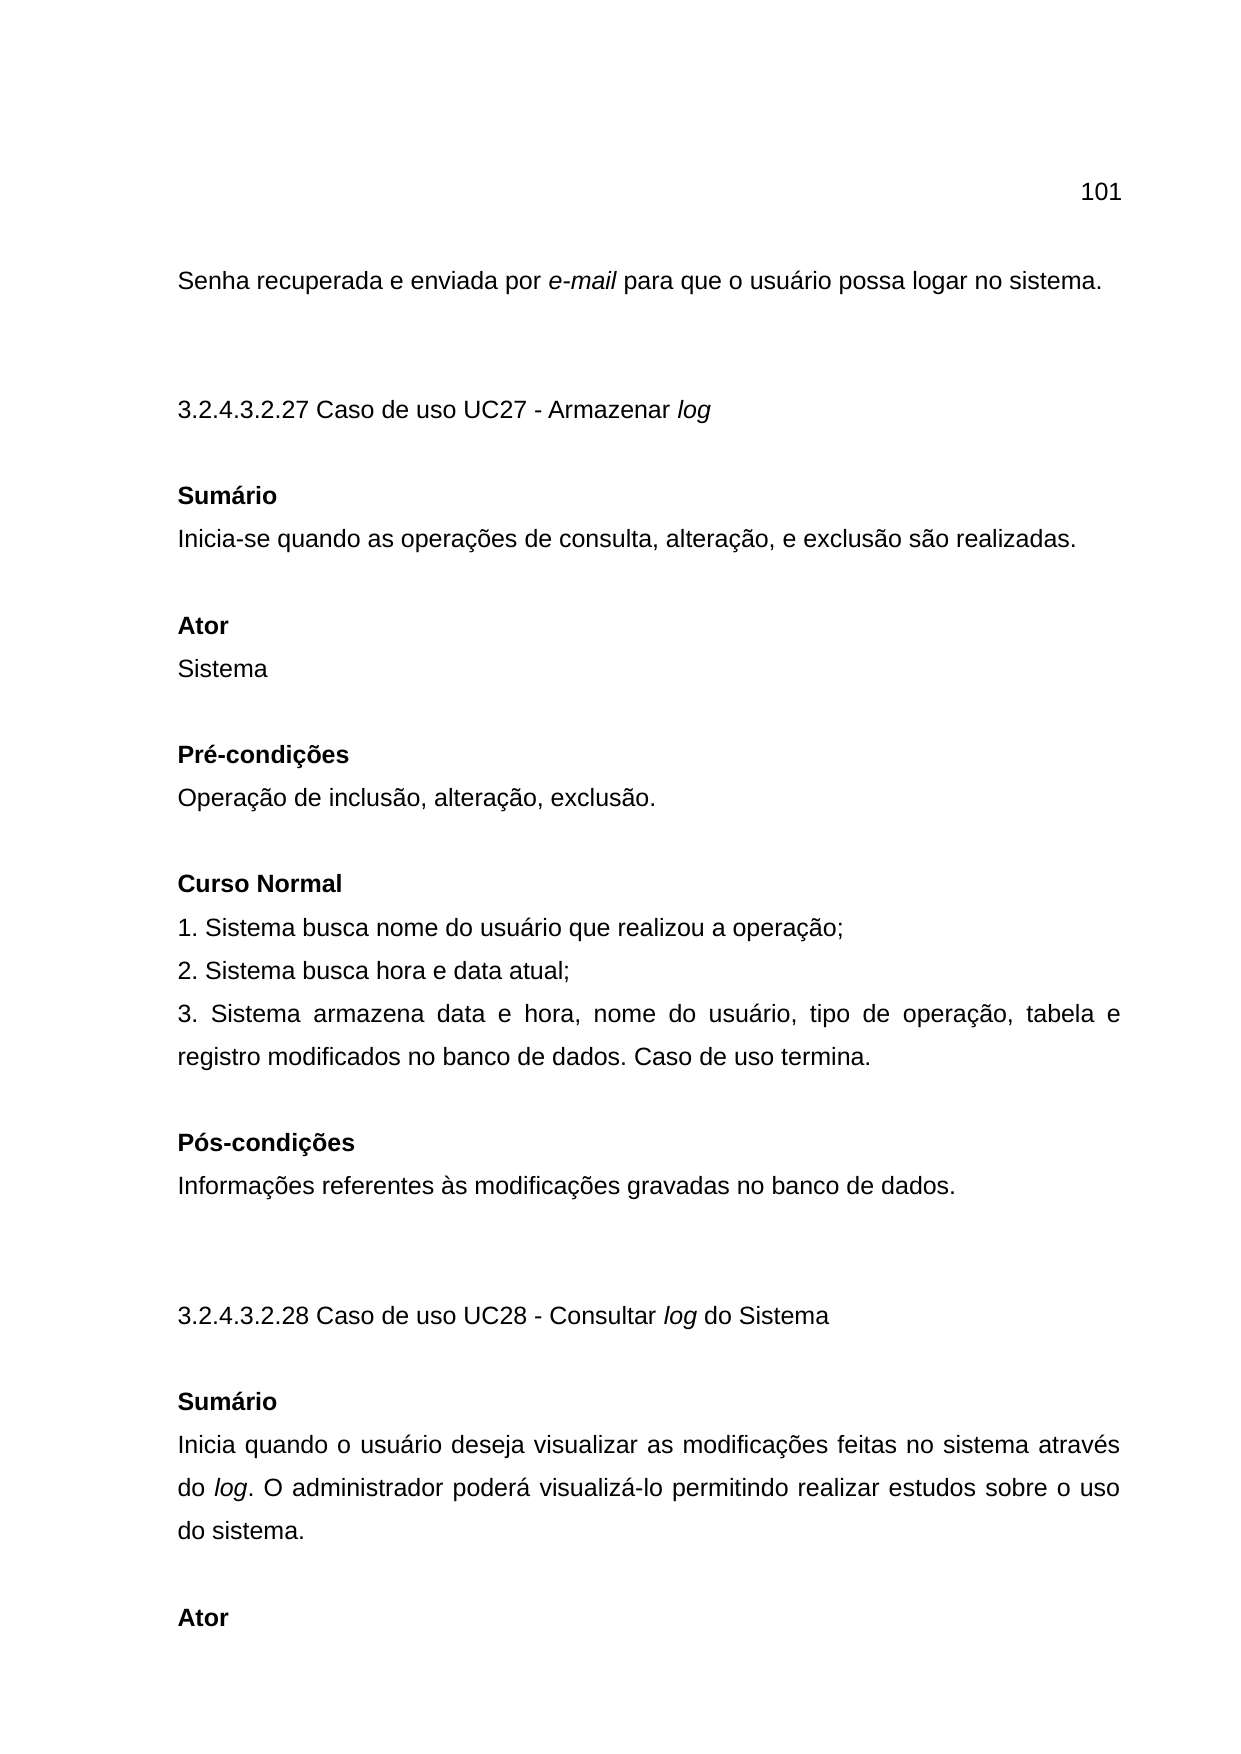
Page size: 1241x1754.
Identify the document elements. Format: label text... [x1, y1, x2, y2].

text 3.2.4.3.2.27 Caso de uso UC27 - Armazenar log [177, 395, 1122, 424]
text Pré-condições [177, 740, 1122, 769]
text Ator [177, 1603, 1122, 1631]
text 2. Sistema busca hora e data atual; [177, 956, 1122, 984]
text Operação de inclusão, alteração, exclusão. [177, 783, 1122, 812]
text Pós-condições [177, 1128, 1122, 1157]
text Curso Normal [177, 869, 1122, 898]
text Ator [177, 611, 1122, 639]
text Sumário [177, 1387, 1122, 1416]
text Senha recuperada e enviada por e-mail para que o usuário possa logar no sistema. [177, 266, 1122, 294]
text Sumário [177, 481, 1122, 510]
text Sistema [177, 654, 1122, 683]
text 1. Sistema busca nome do usuário que realizou a operação; [177, 913, 1122, 941]
text 3.2.4.3.2.28 Caso de uso UC28 - Consultar log do Sistema [177, 1301, 1122, 1329]
text 3. Sistema armazena data e hora, nome do usuário, tipo de operação, tabela e registro modificados no banco de dados. Caso de uso termina. [177, 999, 1122, 1071]
text Inicia-se quando as operações de consulta, alteração, e exclusão são realizadas. [177, 524, 1122, 553]
text Informações referentes às modificações gravadas no banco de dados. [177, 1171, 1122, 1200]
text Inicia quando o usuário deseja visualizar as modificações feitas no sistema através do log. O administrador poderá visualizá-lo permitindo realizar estudos sobre o uso do sistema. [177, 1430, 1122, 1545]
